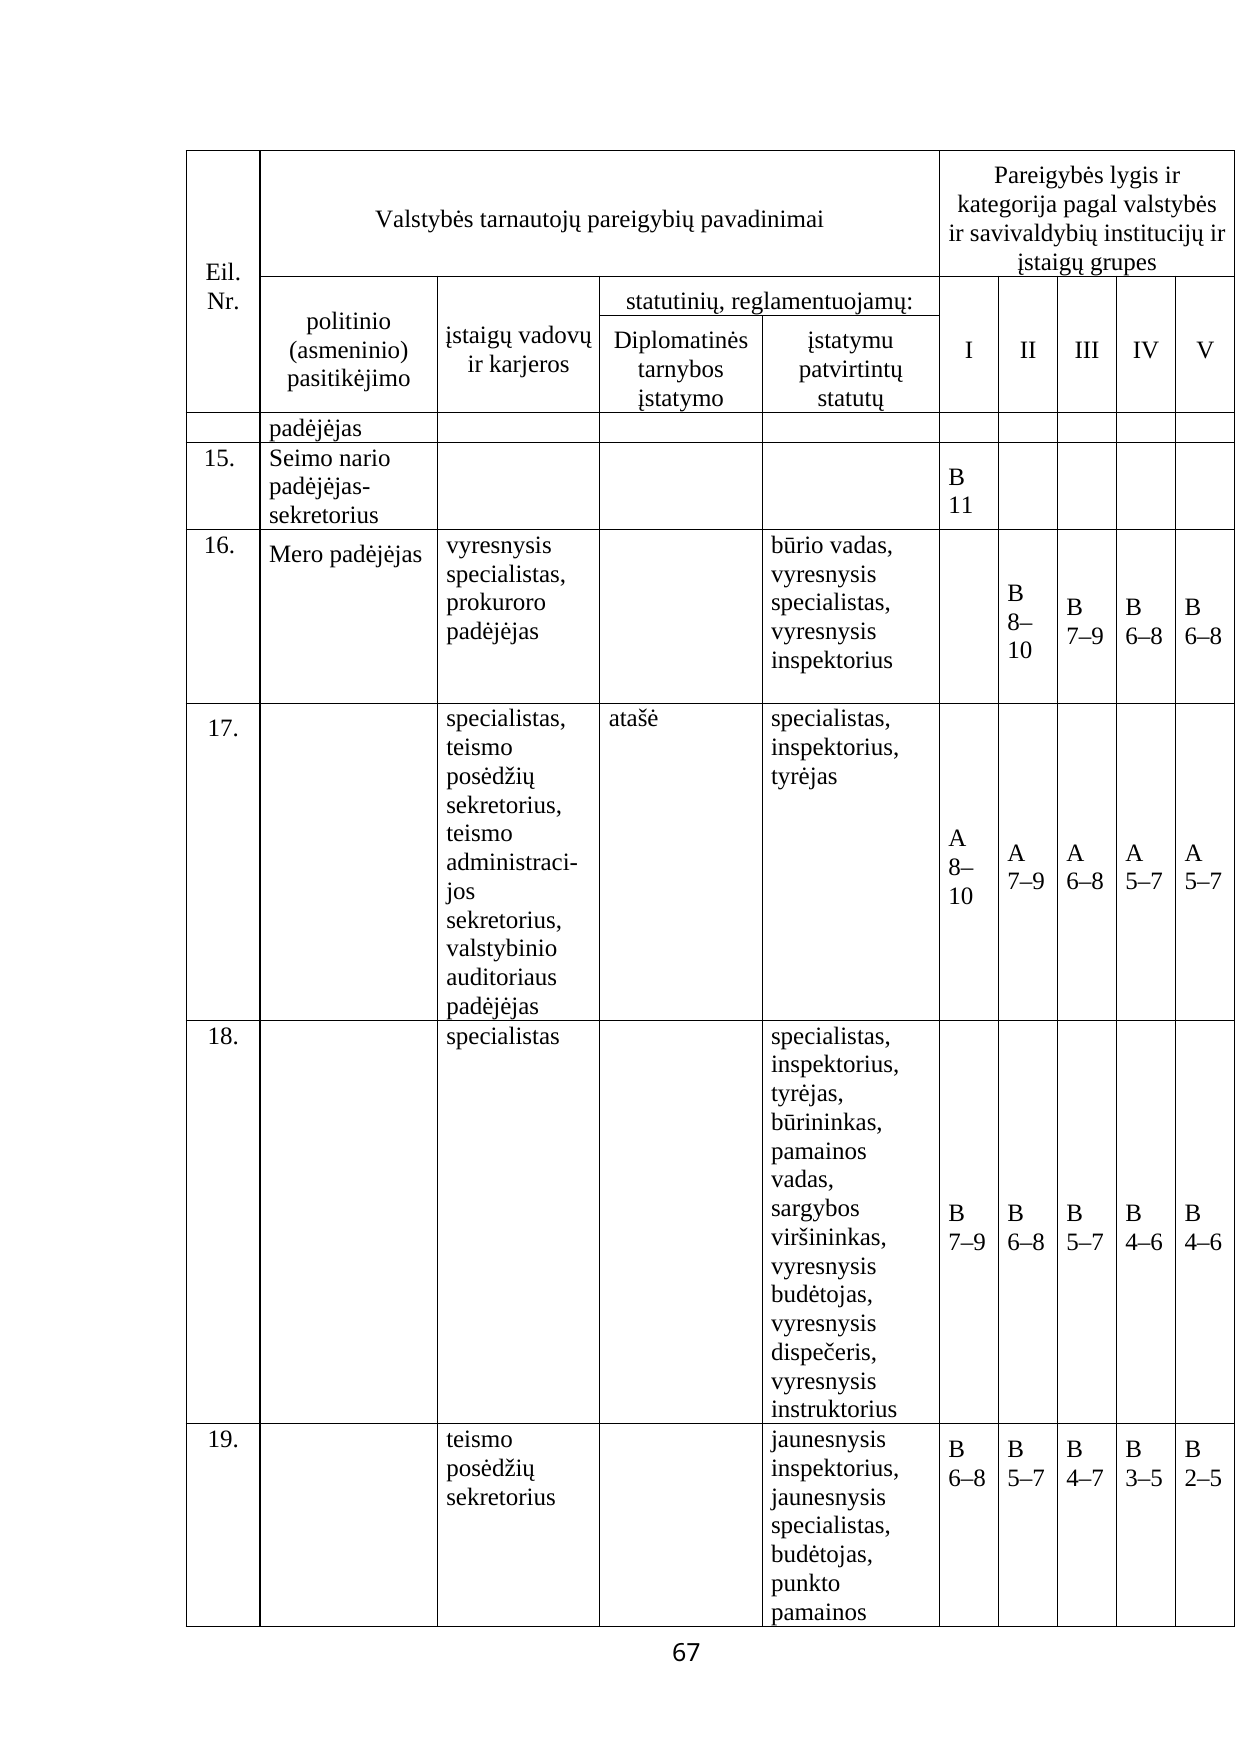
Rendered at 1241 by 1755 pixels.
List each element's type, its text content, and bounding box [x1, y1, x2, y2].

table_cell B 6–8 [1117, 530, 1175, 702]
table_cell 17. [187, 704, 259, 1020]
table_cell specialistas, teismo posėdžių sekretorius, teismo administraci-jos sekretorius, valstybinio auditoriaus padėjėjas [438, 704, 599, 1020]
table_cell B 5–7 [1058, 1021, 1116, 1423]
table_cell 15. [187, 443, 259, 529]
table_cell būrio vadas, vyresnysis specialistas, vyresnysis inspektorius [763, 530, 939, 702]
table_cell [600, 1424, 762, 1626]
table_cell [261, 1424, 437, 1626]
table_cell [763, 413, 939, 442]
table_cell V [1176, 277, 1234, 412]
table_cell politinio (asmeninio) pasitikėjimo [261, 277, 437, 412]
table_cell [1117, 413, 1175, 442]
table_cell jaunesnysis inspektorius, jaunesnysis specialistas, budėtojas, punkto pamainos [763, 1424, 939, 1626]
table_cell A 7–9 [999, 704, 1057, 1020]
table_cell [600, 530, 762, 702]
table_cell [261, 1021, 437, 1423]
table_cell Seimo nario padėjėjas-sekretorius [261, 443, 437, 529]
table_cell A 5–7 [1176, 704, 1234, 1020]
table_cell padėjėjas [261, 413, 437, 442]
table_cell B 7–9 [1058, 530, 1116, 702]
table_cell B 6–8 [1176, 530, 1234, 702]
table_cell A 5–7 [1117, 704, 1175, 1020]
table_header Pareigybės lygis ir kategorija pagal valstybės ir savivaldybių institucijų ir įstaigų grupes [940, 151, 1234, 276]
table_cell I [940, 277, 998, 412]
table_cell [1176, 413, 1234, 442]
table_cell specialistas, inspektorius, tyrėjas [763, 704, 939, 1020]
table_cell [1058, 413, 1116, 442]
table_cell Diplomatinės tarnybos įstatymo [600, 316, 762, 412]
table_header Valstybės tarnautojų pareigybių pavadinimai [261, 151, 939, 276]
table_cell A 6–8 [1058, 704, 1116, 1020]
table_cell [940, 530, 998, 702]
table_cell B 8–10 [999, 530, 1057, 702]
table_cell [763, 443, 939, 529]
table_cell 18. [187, 1021, 259, 1423]
table_cell [999, 413, 1057, 442]
table_cell B 4–6 [1117, 1021, 1175, 1423]
table_header Eil. Nr. [187, 151, 259, 412]
table_cell 16. [187, 530, 259, 702]
table_cell [438, 443, 599, 529]
table_cell [438, 413, 599, 442]
table_cell [600, 443, 762, 529]
table_cell II [999, 277, 1057, 412]
table_cell 19. [187, 1424, 259, 1626]
table_cell B 4–6 [1176, 1021, 1234, 1423]
table_cell teismo posėdžių sekretorius [438, 1424, 599, 1626]
table_cell B 5–7 [999, 1424, 1057, 1626]
table_cell statutinių, reglamentuojamų: [600, 277, 939, 315]
table_cell [600, 413, 762, 442]
table_cell atašė [600, 704, 762, 1020]
table_cell [940, 413, 998, 442]
table_cell IV [1117, 277, 1175, 412]
table_cell B 6–8 [940, 1424, 998, 1626]
table_cell B 6–8 [999, 1021, 1057, 1423]
table_cell [1176, 443, 1234, 529]
table_cell vyresnysis specialistas, prokuroro padėjėjas [438, 530, 599, 702]
table_cell [999, 443, 1057, 529]
table_cell [600, 1021, 762, 1423]
table_cell [1117, 443, 1175, 529]
table_cell [1058, 443, 1116, 529]
table_cell įstaigų vadovų ir karjeros [438, 277, 599, 412]
table_cell B 7–9 [940, 1021, 998, 1423]
table_cell specialistas [438, 1021, 599, 1423]
table_cell B 3–5 [1117, 1424, 1175, 1626]
table_cell B 11 [940, 443, 998, 529]
table_cell B 2–5 [1176, 1424, 1234, 1626]
table_cell B 4–7 [1058, 1424, 1116, 1626]
table_cell [187, 413, 259, 442]
table_cell A 8–10 [940, 704, 998, 1020]
table_cell specialistas, inspektorius, tyrėjas, būrininkas, pamainos vadas, sargybos viršininkas, vyresnysis budėtojas, vyresnysis dispečeris, vyresnysis instruktorius [763, 1021, 939, 1423]
table_cell įstatymu patvirtintų statutų [763, 316, 939, 412]
table_cell [261, 704, 437, 1020]
table_cell Mero padėjėjas [261, 530, 437, 702]
table_cell III [1058, 277, 1116, 412]
